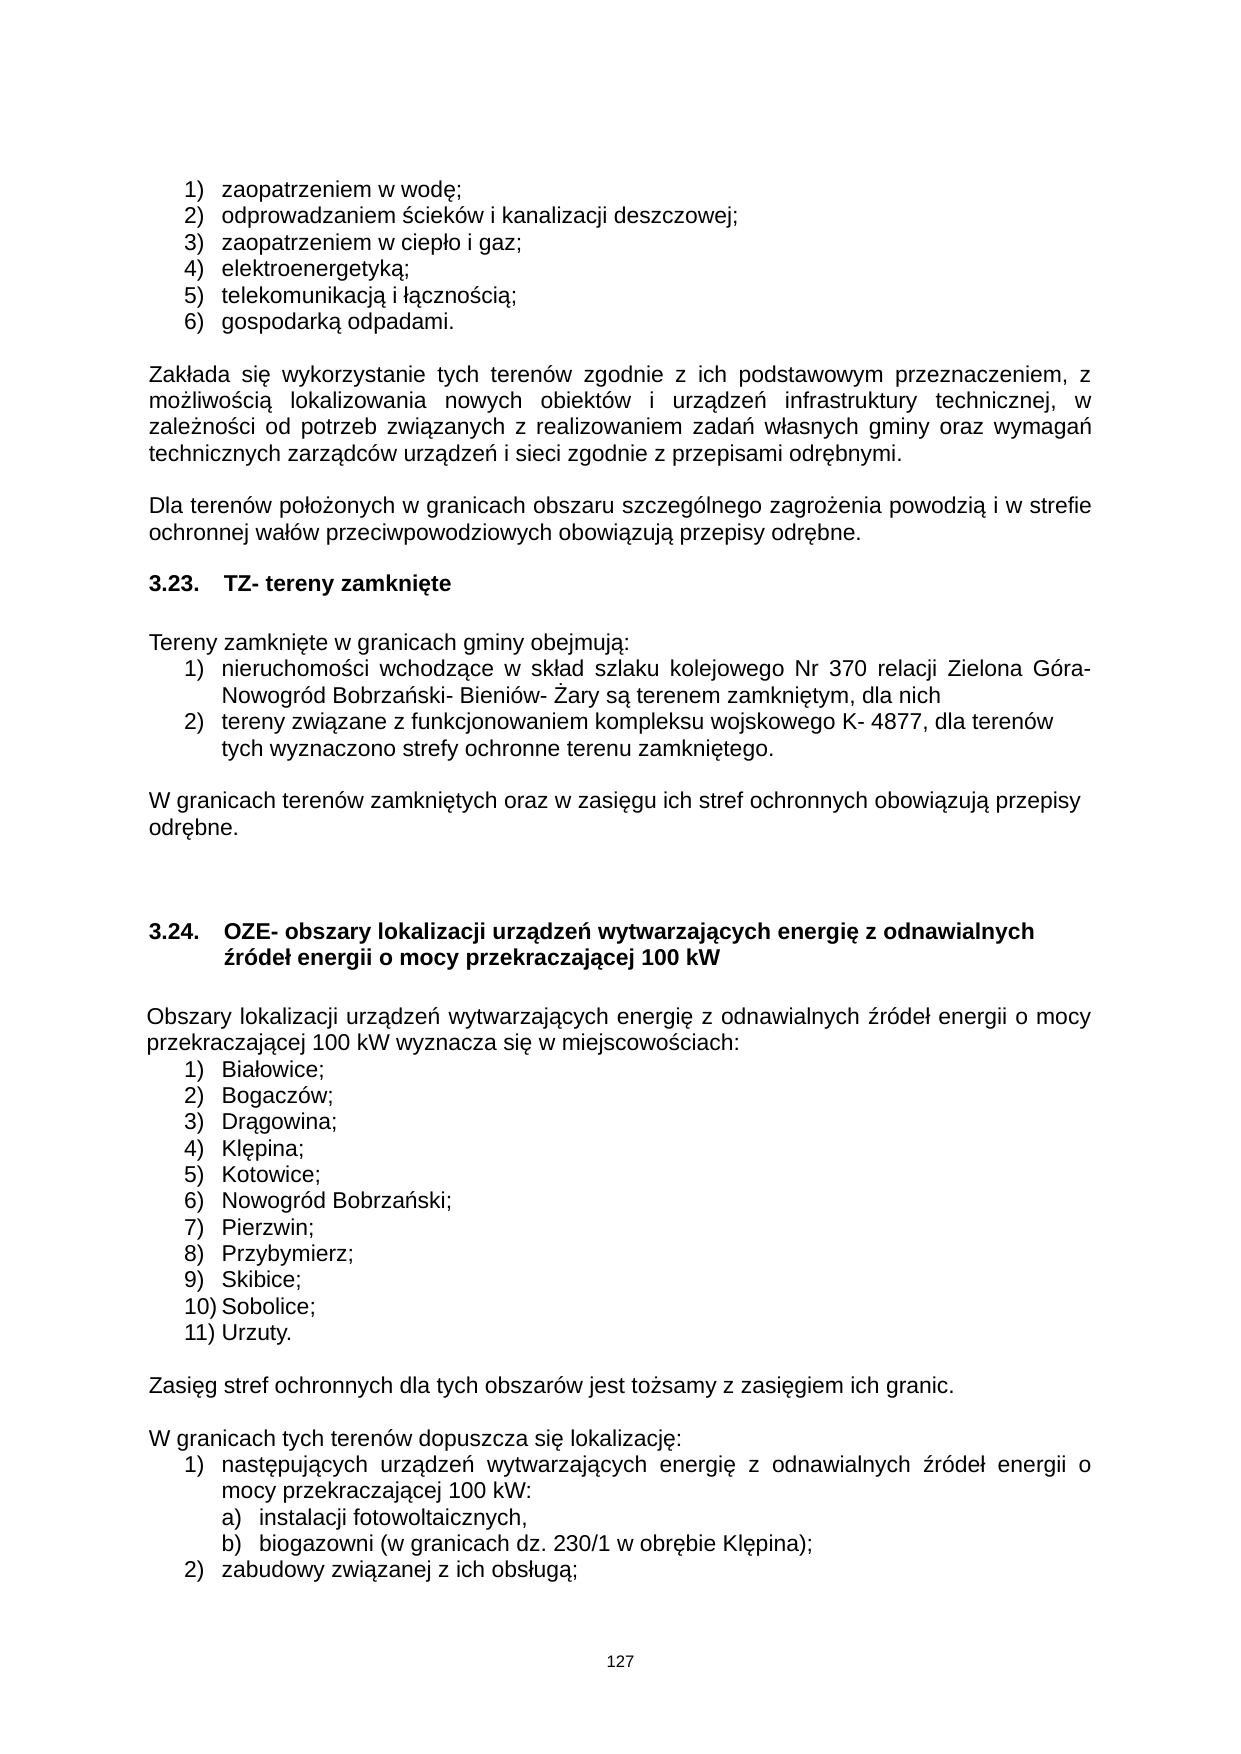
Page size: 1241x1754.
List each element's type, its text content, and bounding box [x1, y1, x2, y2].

list Urzuty. [184, 1319, 1092, 1346]
text Dla terenów położonych w granicach obszaru szczególnego zagrożenia powodzią i w strefie ochronnej wałów przeciwpowodziowych obowiązują przepisy odrębne. [148, 492, 1092, 545]
list Nowogród Bobrzański; [184, 1187, 1092, 1214]
list Przybymierz; [184, 1240, 1092, 1266]
list elektroenergetyką; [184, 255, 1092, 282]
text Zasięg stref ochronnych dla tych obszarów jest tożsamy z zasięgiem ich granic. [148, 1372, 1092, 1398]
list nieruchomości wchodzące w skład szlaku kolejowego Nr 370 relacji Zielona Góra- Nowogród Bobrzański- Bieniów- Żary są terenem zamkniętym, dla nich [184, 655, 1092, 708]
list odprowadzaniem ścieków i kanalizacji deszczowej; [184, 202, 1092, 229]
list Klępina; [184, 1135, 1092, 1161]
subtitle 3.23. TZ- tereny zamknięte [148, 570, 1092, 596]
text W granicach terenów zamkniętych oraz w zasięgu ich stref ochronnych obowiązują przepisy odrębne. [148, 787, 1092, 840]
list biogazowni (w granicach dz. 230/1 w obrębie Klępina); [221, 1530, 1092, 1556]
list instalacji fotowoltaicznych, [221, 1504, 1092, 1530]
list Białowice; [184, 1056, 1092, 1082]
list Drągowina; [184, 1108, 1092, 1135]
list Sobolice; [184, 1293, 1092, 1319]
list tereny związane z funkcjonowaniem kompleksu wojskowego K- 4877, dla terenów tych wyznaczono strefy ochronne terenu zamkniętego. [184, 708, 1092, 761]
list zaopatrzeniem w ciepło i gaz; [184, 229, 1092, 255]
text W granicach tych terenów dopuszcza się lokalizację: [148, 1424, 1092, 1451]
text Tereny zamknięte w granicach gminy obejmują: [148, 629, 1092, 655]
list Bogaczów; [184, 1082, 1092, 1108]
list gospodarką odpadami. [184, 308, 1092, 334]
list zabudowy związanej z ich obsługą; [184, 1556, 1092, 1583]
list Pierzwin; [184, 1214, 1092, 1240]
list Skibice; [184, 1266, 1092, 1293]
subtitle 3.24. OZE- obszary lokalizacji urządzeń wytwarzających energię z odnawialnych źródeł energii o mocy przekraczającej 100 kW [148, 918, 1092, 970]
list telekomunikacją i łącznością; [184, 282, 1092, 308]
text Zakłada się wykorzystanie tych terenów zgodnie z ich podstawowym przeznaczeniem, z możliwością lokalizowania nowych obiektów i urządzeń infrastruktury technicznej, w zależności od potrzeb związanych z realizowaniem zadań własnych gminy oraz wymagań technicznych zarządców urządzeń i sieci zgodnie z przepisami odrębnymi. [148, 361, 1092, 466]
list następujących urządzeń wytwarzających energię z odnawialnych źródeł energii o mocy przekraczającej 100 kW: [184, 1451, 1092, 1504]
text Obszary lokalizacji urządzeń wytwarzających energię z odnawialnych źródeł energii o mocy przekraczającej 100 kW wyznacza się w miejscowościach: [146, 1003, 1092, 1056]
list zaopatrzeniem w wodę; [184, 176, 1092, 202]
list Kotowice; [184, 1161, 1092, 1187]
